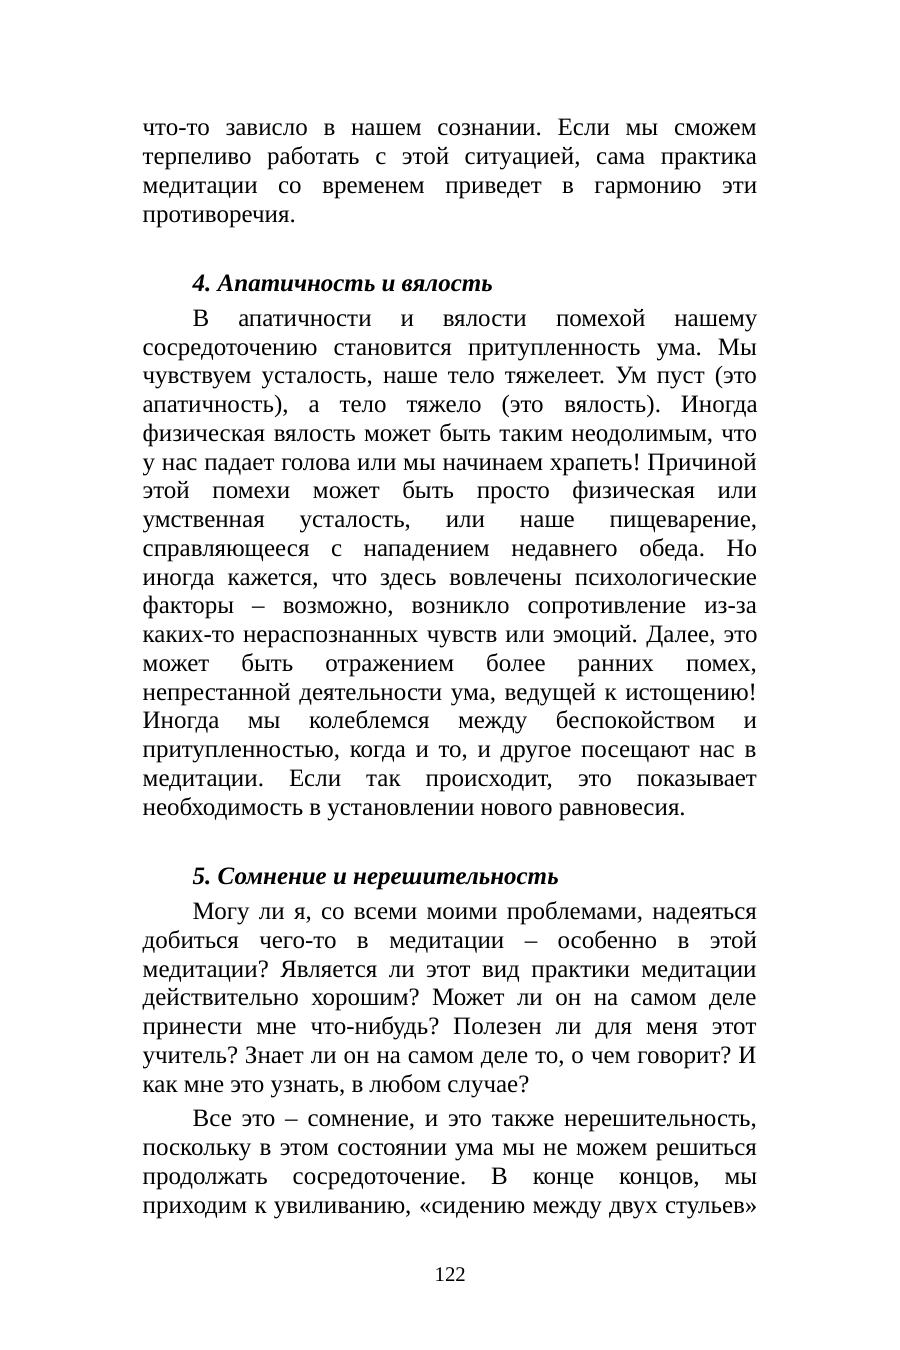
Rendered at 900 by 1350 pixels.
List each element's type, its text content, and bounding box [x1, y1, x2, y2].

text В апатичности и вялости помехой нашему сосредоточению становится притупленность ума. Мы чувствуем усталость, наше тело тяжелеет. Ум пуст (это апатичность), а тело тяжело (это вялость). Иногда физическая вялость может быть таким неодолимым, что у нас падает голова или мы начинаем храпеть! Причиной этой помехи может быть просто физическая или умственная усталость, или наше пищеварение, справляющееся с нападением недавнего обеда. Но иногда кажется, что здесь вовлечены психологические факторы – возможно, возникло сопротивление из-за каких-то нераспознанных чувств или эмоций. Далее, это может быть отражением более ранних помех, непрестанной деятельности ума, ведущей к истощению! Иногда мы колеблемся между беспокойством и притупленностью, когда и то, и другое посещают нас в медитации. Если так происходит, это показывает необходимость в установлении нового равновесия. [142, 303, 757, 821]
subtitle 5. Сомнение и нерешительность [142, 861, 757, 890]
text Могу ли я, со всеми моими проблемами, надеяться добиться чего-то в медитации – особенно в этой медитации? Является ли этот вид практики медитации действительно хорошим? Может ли он на самом деле принести мне что-нибудь? Полезен ли для меня этот учитель? Знает ли он на самом деле то, о чем говорит? И как мне это узнать, в любом случае? [142, 896, 757, 1097]
subtitle 4. Апатичность и вялость [142, 268, 757, 297]
text что-то зависло в нашем сознании. Если мы сможем терпеливо работать с этой ситуацией, сама практика медитации со временем приведет в гармонию эти противоречия. [142, 112, 757, 227]
text Все это – сомнение, и это также нерешительность, поскольку в этом состоянии ума мы не можем решиться продолжать сосредоточение. В конце концов, мы приходим к увиливанию, «сидению между двух стульев» [142, 1103, 757, 1218]
